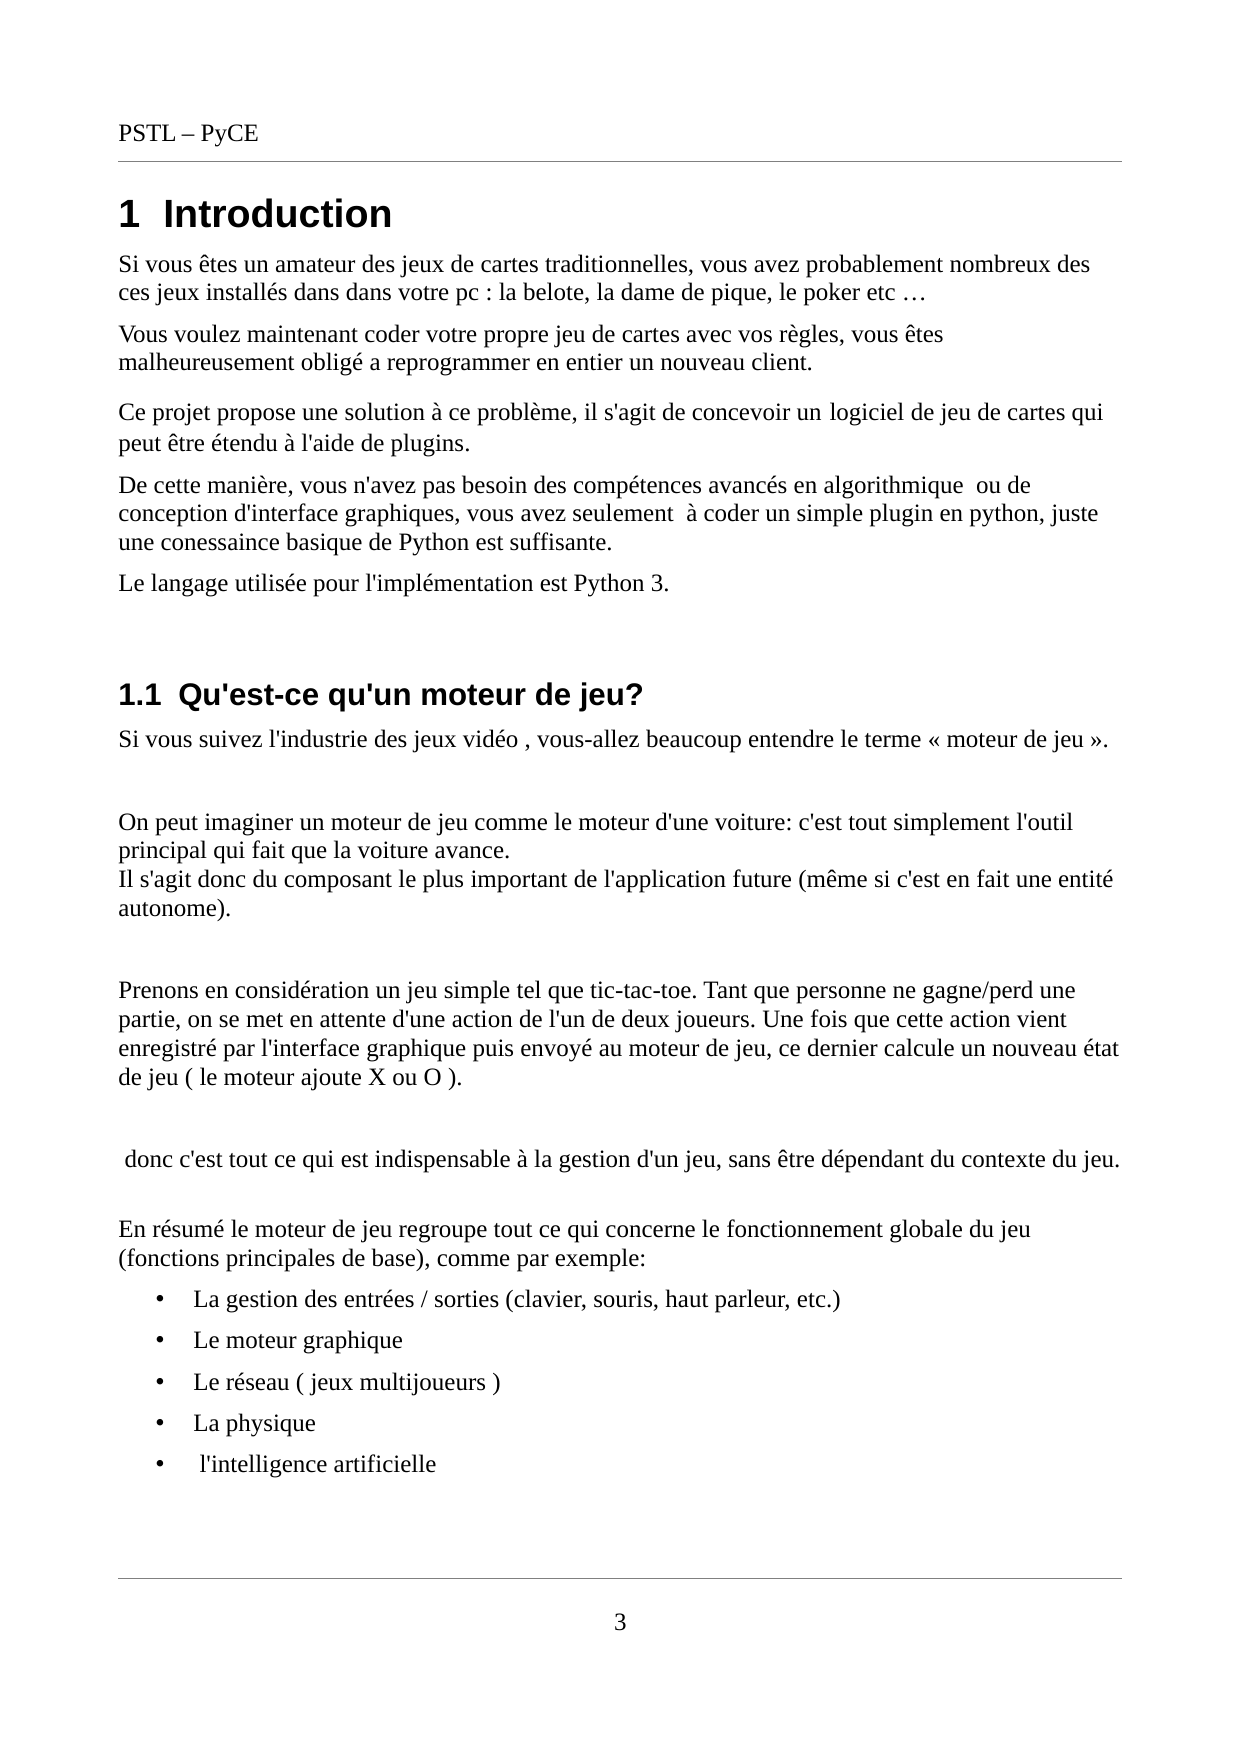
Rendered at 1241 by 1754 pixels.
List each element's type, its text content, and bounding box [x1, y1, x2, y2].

text Si vous êtes un amateur des jeux de cartes traditionnelles, vous avez probablement nombreux des ces jeux installés dans dans votre pc : la belote, la dame de pique, le poker etc … [118, 249, 1122, 306]
text Le langage utilisée pour l'implémentation est Python 3. [118, 568, 1122, 597]
text Si vous suivez l'industrie des jeux vidéo , vous-allez beaucoup entendre le terme « moteur de jeu ». [118, 724, 1122, 753]
list La physique [156, 1408, 1122, 1437]
text De cette manière, vous n'avez pas besoin des compétences avancés en algorithmique ou de conception d'interface graphiques, vous avez seulement à coder un simple plugin en python, juste une conessaince basique de Python est suffisante. [118, 470, 1122, 556]
subtitle Introduction [118, 191, 1122, 236]
text Ce projet propose une solution à ce problème, il s'agit de concevoir un logiciel de jeu de cartes qui peut être étendu à l'aide de plugins. [118, 389, 1122, 457]
text Prenons en considération un jeu simple tel que tic-tac-toe. Tant que personne ne gagne/perd une partie, on se met en attente d'une action de l'un de deux joueurs. Une fois que cette action vient enregistré par l'interface graphique puis envoyé au moteur de jeu, ce dernier calcule un nouveau état de jeu ( le moteur ajoute X ou O ). [118, 976, 1122, 1091]
list Le réseau ( jeux multijoueurs ) [156, 1367, 1122, 1396]
text On peut imaginer un moteur de jeu comme le moteur d'une voiture: c'est tout simplement l'outil principal qui fait que la voiture avance. Il s'agit donc du composant le plus important de l'application future (même si c'est en fait une entité autonome). [118, 807, 1122, 922]
text Vous voulez maintenant coder votre propre jeu de cartes avec vos règles, vous êtes malheureusement obligé a reprogrammer en entier un nouveau client. [118, 319, 1122, 376]
subtitle Qu'est-ce qu'un moteur de jeu? [118, 676, 1122, 712]
text En résumé le moteur de jeu regroupe tout ce qui concerne le fonctionnement globale du jeu (fonctions principales de base), comme par exemple: [118, 1186, 1122, 1272]
list Le moteur graphique [156, 1326, 1122, 1354]
list l'intelligence artificielle [156, 1449, 1122, 1507]
text donc c'est tout ce qui est indispensable à la gestion d'un jeu, sans être dépendant du contexte du jeu. [118, 1144, 1122, 1173]
list La gestion des entrées / sorties (clavier, souris, haut parleur, etc.) [156, 1284, 1122, 1313]
